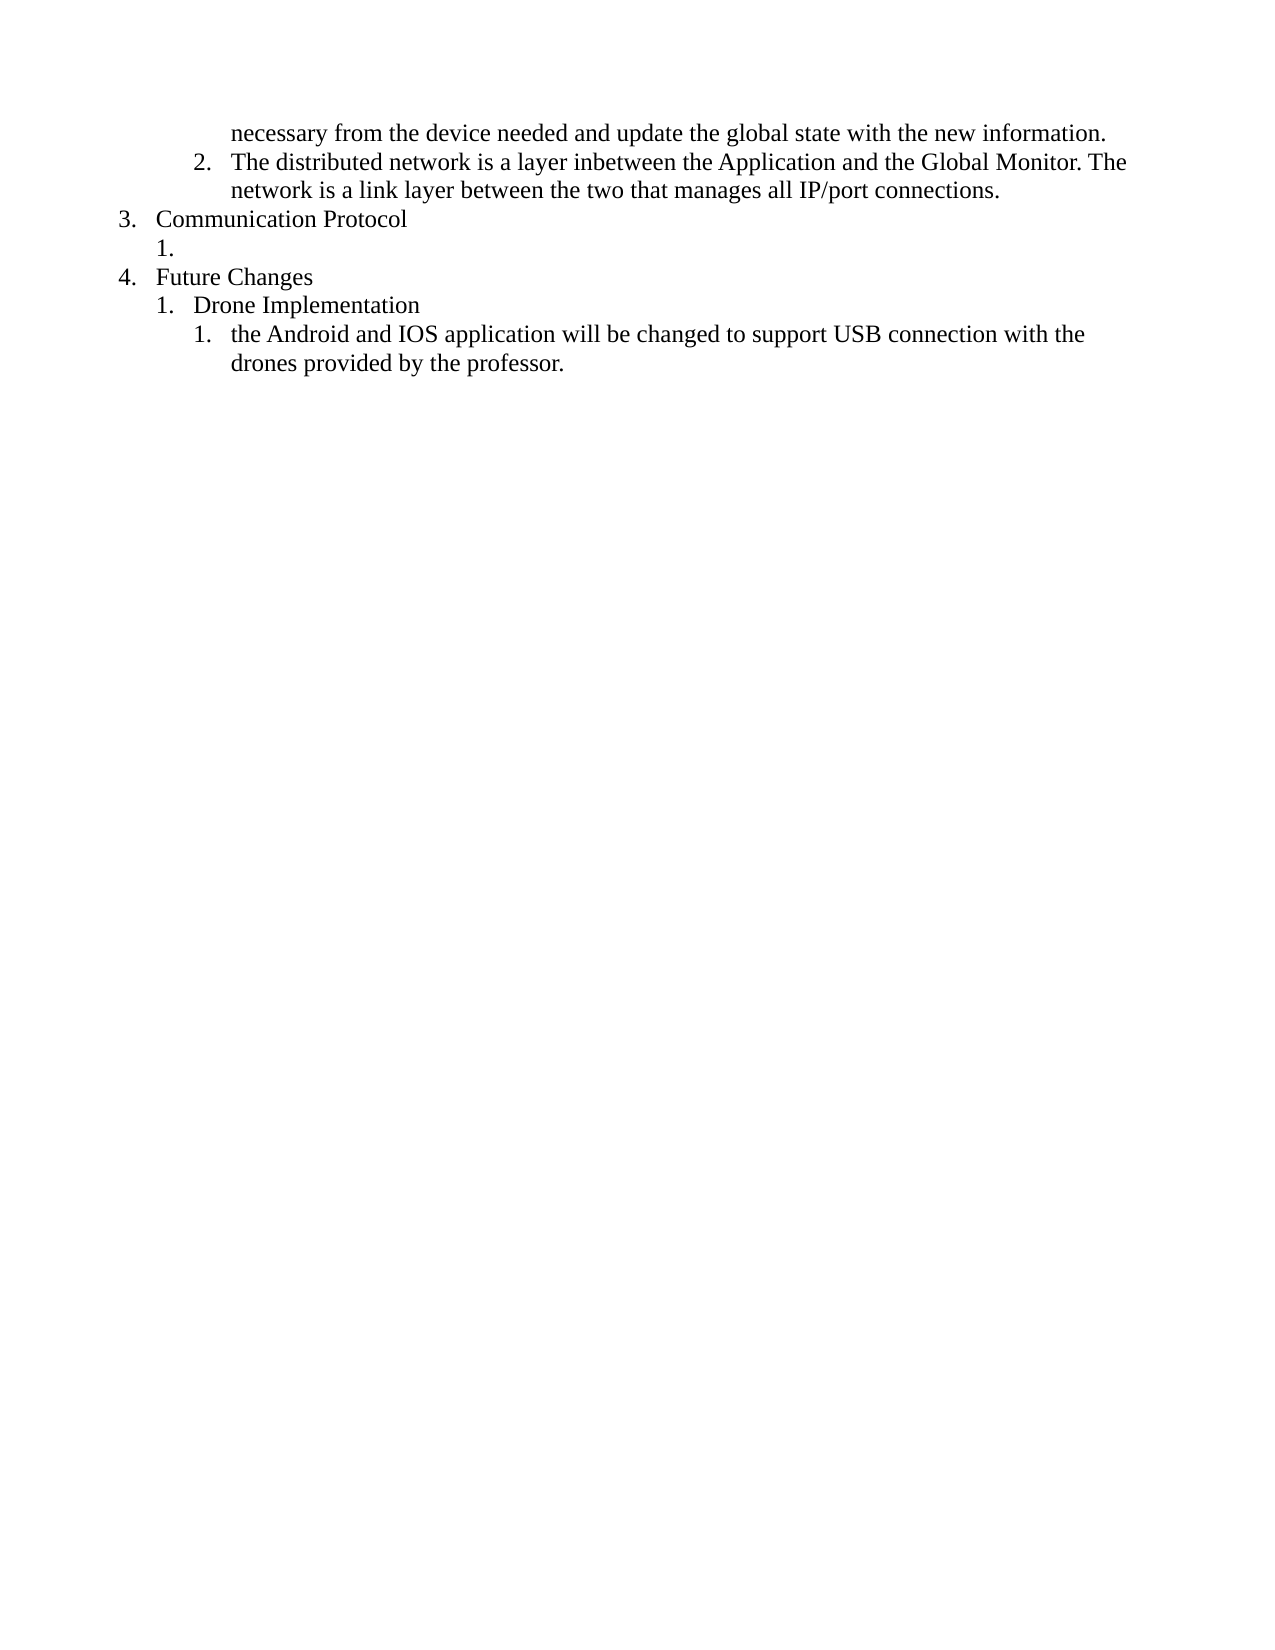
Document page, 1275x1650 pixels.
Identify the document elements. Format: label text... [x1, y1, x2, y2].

list Drone Implementation [156, 291, 1157, 319]
list Future Changes [118, 262, 1157, 291]
list the Android and IOS application will be changed to support USB connection with the drones provided by the professor. [193, 319, 1157, 377]
list The distributed network is a layer inbetween the Application and the Global Monitor. The network is a link layer between the two that manages all IP/port connections. [193, 147, 1157, 204]
list necessary from the device needed and update the global state with the new information. [193, 118, 1157, 147]
list Communication Protocol [118, 204, 1157, 233]
